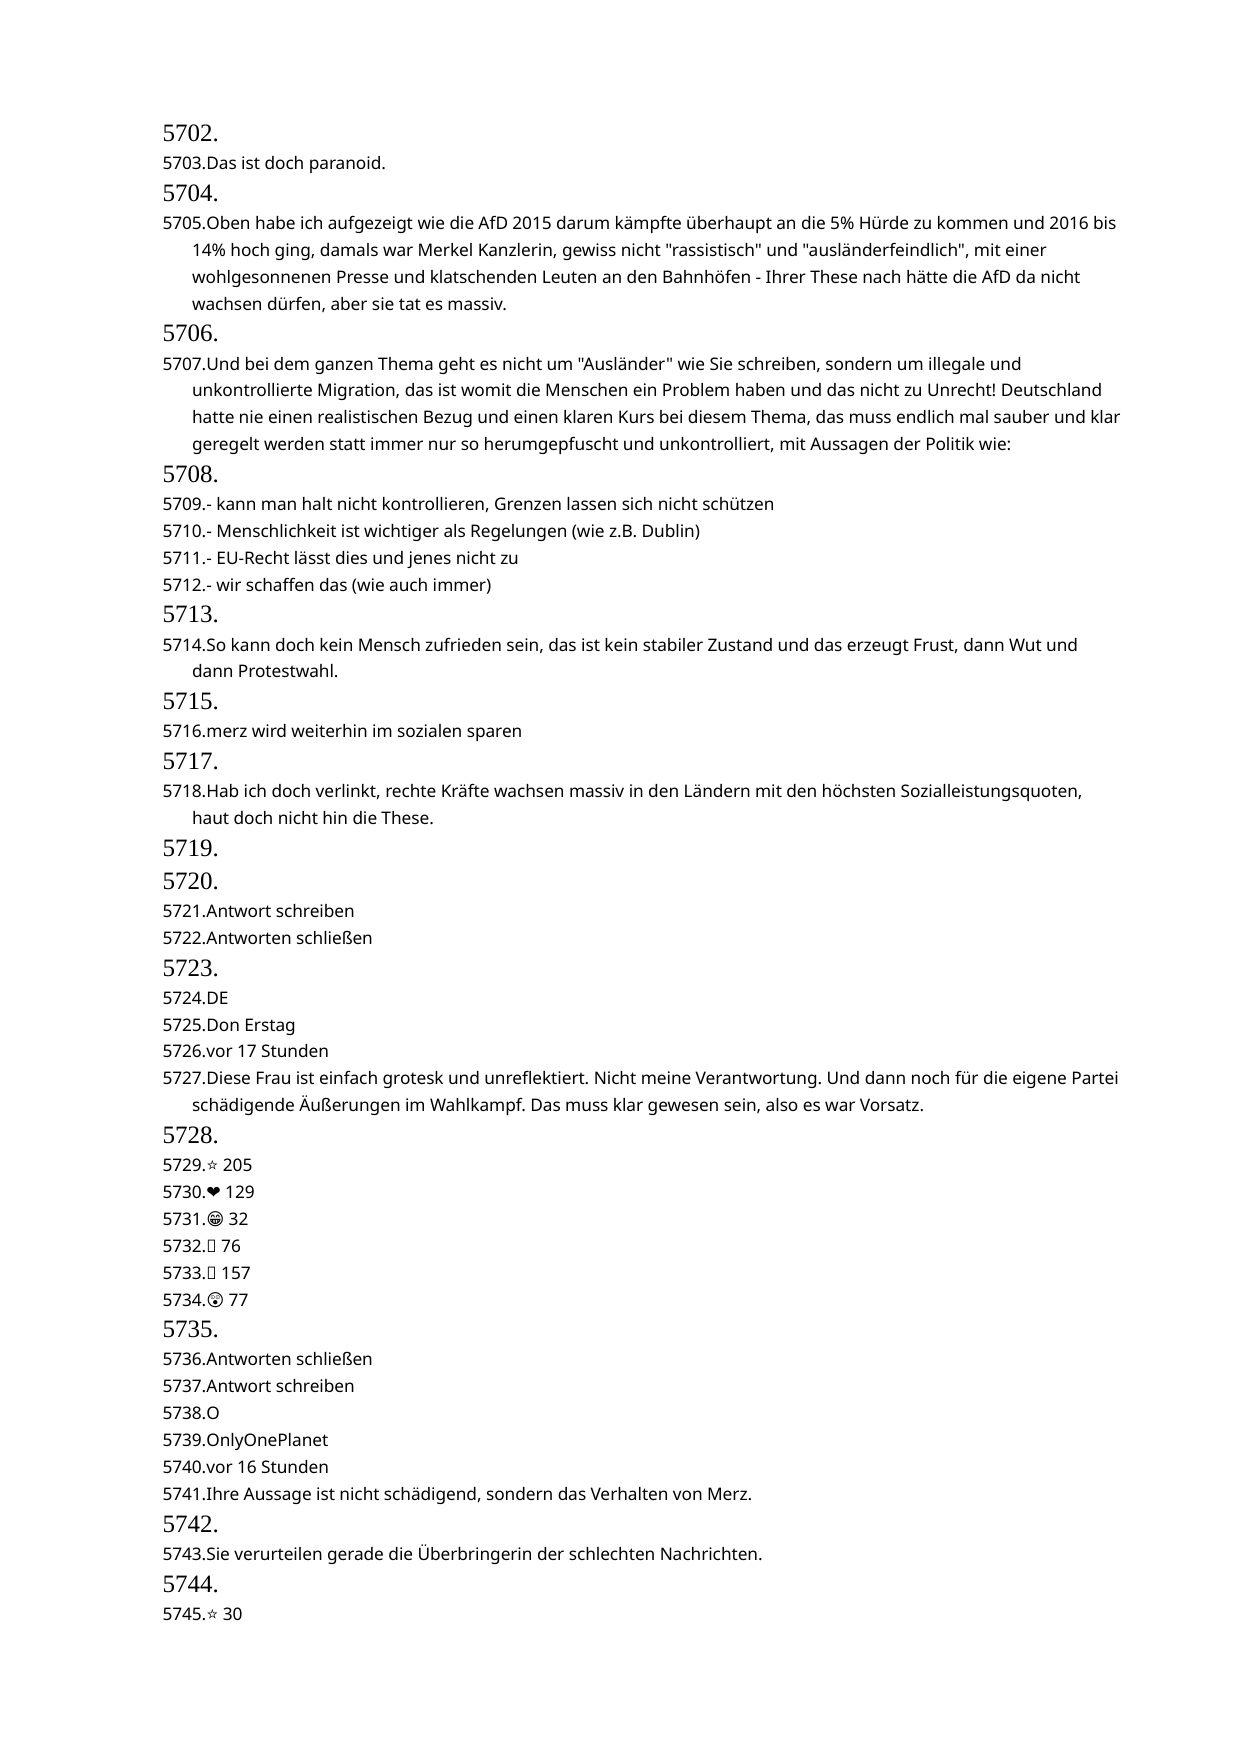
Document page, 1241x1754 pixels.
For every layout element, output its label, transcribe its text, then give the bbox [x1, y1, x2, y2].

list vor 16 Stunden [162, 1455, 1122, 1478]
list - EU-Recht lässt dies und jenes nicht zu [162, 546, 1122, 569]
list OnlyOnePlanet [162, 1428, 1122, 1452]
list Antworten schließen [162, 1347, 1122, 1371]
list Don Erstag [162, 1013, 1122, 1036]
list Antworten schließen [162, 926, 1122, 949]
list ⭐️ 30 [162, 1602, 1122, 1625]
list ⭐️ 205 [162, 1153, 1122, 1177]
list So kann doch kein Mensch zufrieden sein, das ist kein stabiler Zustand und das erzeugt Frust, dann Wut und dann Protestwahl. [162, 633, 1122, 683]
list 😁 32 [162, 1207, 1122, 1230]
list O [162, 1401, 1122, 1425]
list - kann man halt nicht kontrollieren, Grenzen lassen sich nicht schützen [162, 492, 1122, 516]
list Ihre Aussage ist nicht schädigend, sondern das Verhalten von Merz. [162, 1482, 1122, 1505]
list - Menschlichkeit ist wichtiger als Regelungen (wie z.B. Dublin) [162, 519, 1122, 542]
list Und bei dem ganzen Thema geht es nicht um "Ausländer" wie Sie schreiben, sondern um illegale und unkontrollierte Migration, das ist womit die Menschen ein Problem haben und das nicht zu Unrecht! Deutschland hatte nie einen realistischen Bezug und einen klaren Kurs bei diesem Thema, das muss endlich mal sauber und klar geregelt werden statt immer nur so herumgepfuscht und unkontrolliert, mit Aussagen der Politik wie: [162, 352, 1122, 456]
list Hab ich doch verlinkt, rechte Kräfte wachsen massiv in den Ländern mit den höchsten Sozialleistungsquoten, haut doch nicht hin die These. [162, 779, 1122, 829]
list Antwort schreiben [162, 899, 1122, 922]
list Oben habe ich aufgezeigt wie die AfD 2015 darum kämpfte überhaupt an die 5% Hürde zu kommen und 2016 bis 14% hoch ging, damals war Merkel Kanzlerin, gewiss nicht "rassistisch" und "ausländerfeindlich", mit einer wohlgesonnenen Presse und klatschenden Leuten an den Bahnhöfen - Ihrer These nach hätte die AfD da nicht wachsen dürfen, aber sie tat es massiv. [162, 211, 1122, 315]
list 🤨 157 [162, 1261, 1122, 1284]
list 😲 77 [162, 1288, 1122, 1311]
list Sie verurteilen gerade die Überbringerin der schlechten Nachrichten. [162, 1542, 1122, 1565]
list - wir schaffen das (wie auch immer) [162, 573, 1122, 596]
list Antwort schreiben [162, 1374, 1122, 1398]
list DE [162, 986, 1122, 1009]
list Das ist doch paranoid. [162, 151, 1122, 174]
list ❤️ 129 [162, 1180, 1122, 1203]
list Diese Frau ist einfach grotesk und unreflektiert. Nicht meine Verantwortung. Und dann noch für die eigene Partei schädigende Äußerungen im Wahlkampf. Das muss klar gewesen sein, also es war Vorsatz. [162, 1066, 1122, 1117]
list merz wird weiterhin im sozialen sparen [162, 719, 1122, 743]
list vor 17 Stunden [162, 1039, 1122, 1063]
list 🙁 76 [162, 1234, 1122, 1257]
